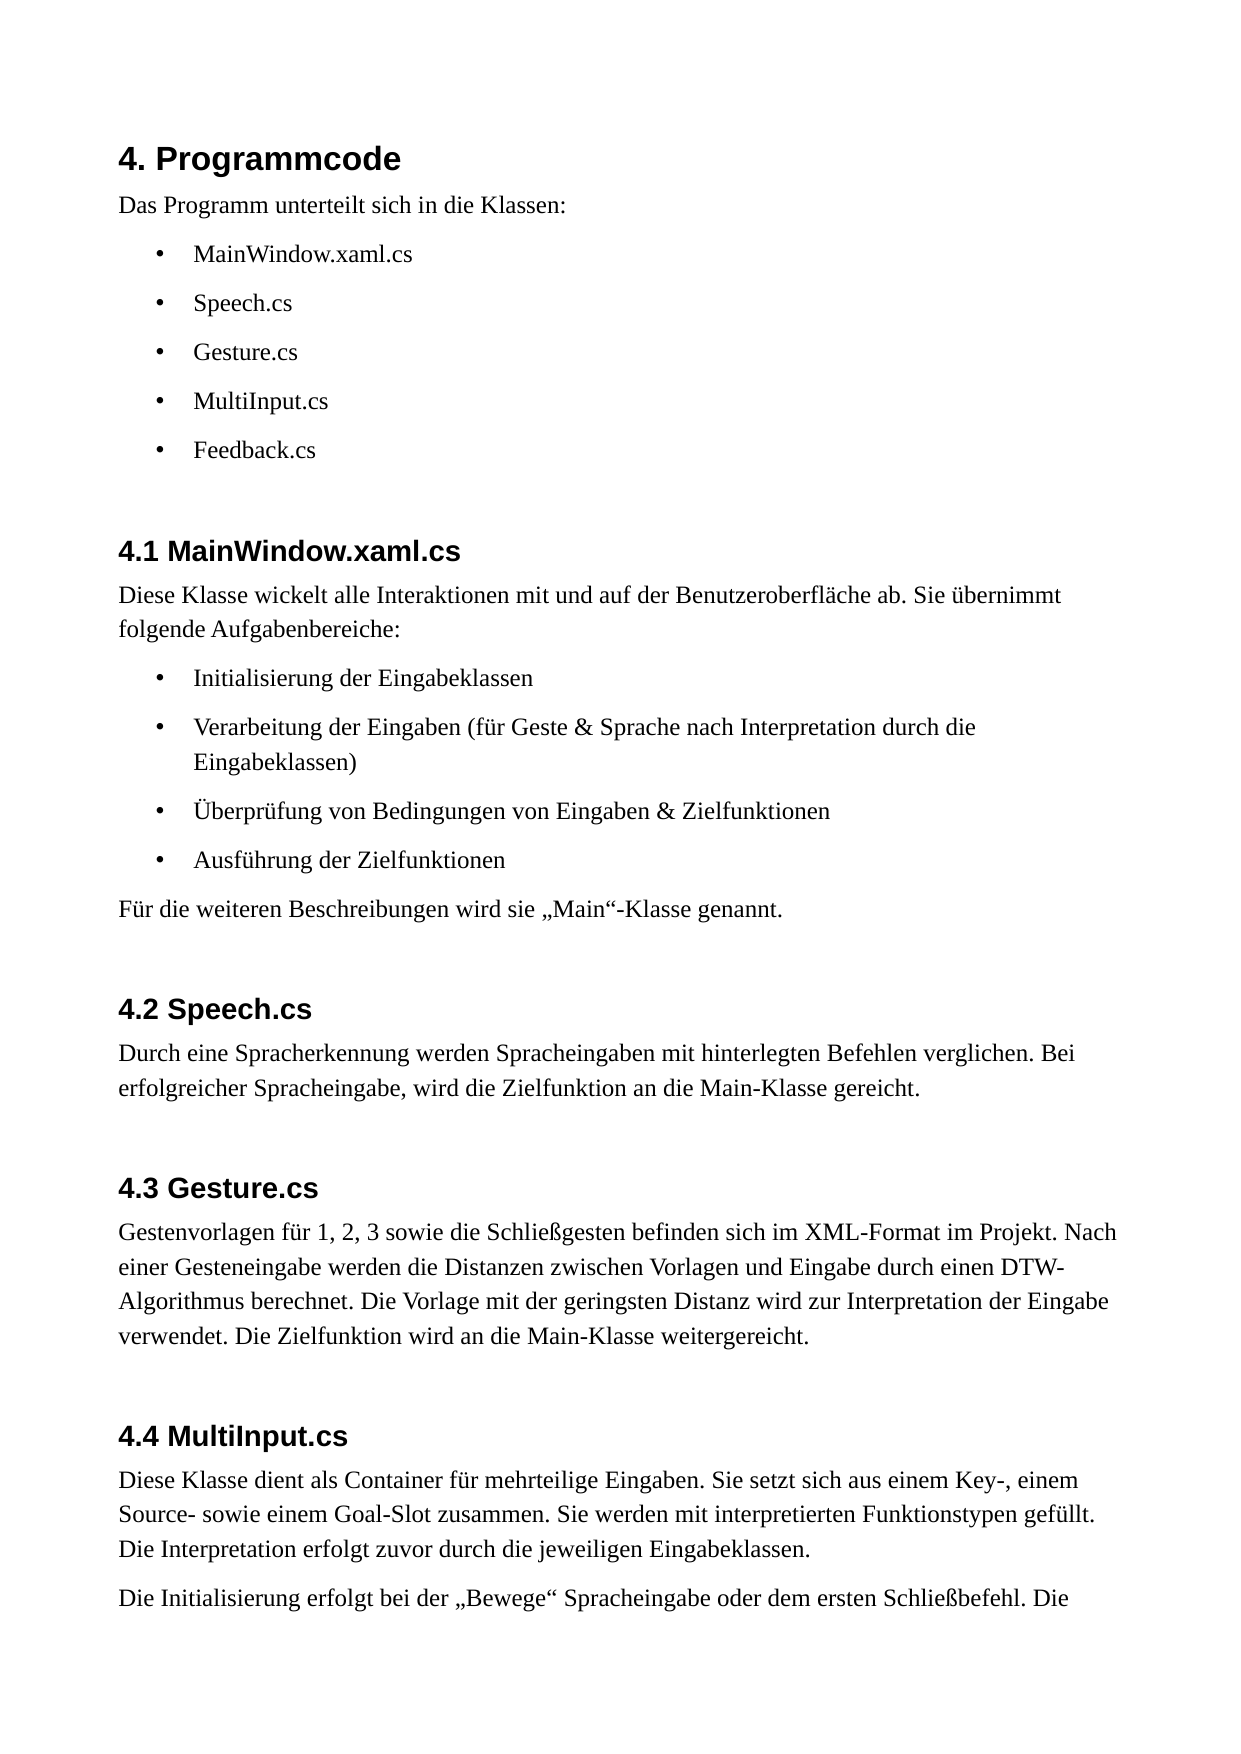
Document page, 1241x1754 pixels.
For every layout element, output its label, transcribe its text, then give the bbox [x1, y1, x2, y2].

list MainWindow.xaml.cs [156, 239, 1122, 268]
list Initialisierung der Eingabeklassen [156, 663, 1122, 692]
list Gesture.cs [156, 337, 1122, 366]
text Das Programm unterteilt sich in die Klassen: [118, 190, 1122, 219]
text Durch eine Spracherkennung werden Spracheingaben mit hinterlegten Befehlen verglichen. Bei erfolgreicher Spracheingabe, wird die Zielfunktion an die Main-Klasse gereicht. [118, 1038, 1122, 1102]
list Überprüfung von Bedingungen von Eingaben & Zielfunktionen [156, 796, 1122, 825]
subtitle 4.2 Speech.cs [118, 992, 1122, 1026]
subtitle 4.4 MultiInput.cs [118, 1419, 1122, 1453]
text Diese Klasse wickelt alle Interaktionen mit und auf der Benutzeroberfläche ab. Sie übernimmt folgende Aufgabenbereiche: [118, 580, 1122, 643]
text Die Initialisierung erfolgt bei der „Bewege“ Spracheingabe oder dem ersten Schließbefehl. Die [118, 1583, 1122, 1612]
subtitle 4. Programmcode [118, 139, 1122, 178]
list Verarbeitung der Eingaben (für Geste & Sprache nach Interpretation durch die Eingabeklassen) [156, 712, 1122, 776]
subtitle 4.3 Gesture.cs [118, 1171, 1122, 1205]
subtitle 4.1 MainWindow.xaml.cs [118, 533, 1122, 567]
text Diese Klasse dient als Container für mehrteilige Eingaben. Sie setzt sich aus einem Key-, einem Source- sowie einem Goal-Slot zusammen. Sie werden mit interpretierten Funktionstypen gefüllt. Die Interpretation erfolgt zuvor durch die jeweiligen Eingabeklassen. [118, 1465, 1122, 1563]
list Ausführung der Zielfunktionen [156, 845, 1122, 874]
list MultiInput.cs [156, 386, 1122, 415]
text Gestenvorlagen für 1, 2, 3 sowie die Schließgesten befinden sich im XML-Format im Projekt. Nach einer Gesteneingabe werden die Distanzen zwischen Vorlagen und Eingabe durch einen DTW-Algorithmus berechnet. Die Vorlage mit der geringsten Distanz wird zur Interpretation der Eingabe verwendet. Die Zielfunktion wird an die Main-Klasse weitergereicht. [118, 1217, 1122, 1349]
text Für die weiteren Beschreibungen wird sie „Main“-Klasse genannt. [118, 894, 1122, 923]
list Speech.cs [156, 288, 1122, 317]
list Feedback.cs [156, 435, 1122, 464]
